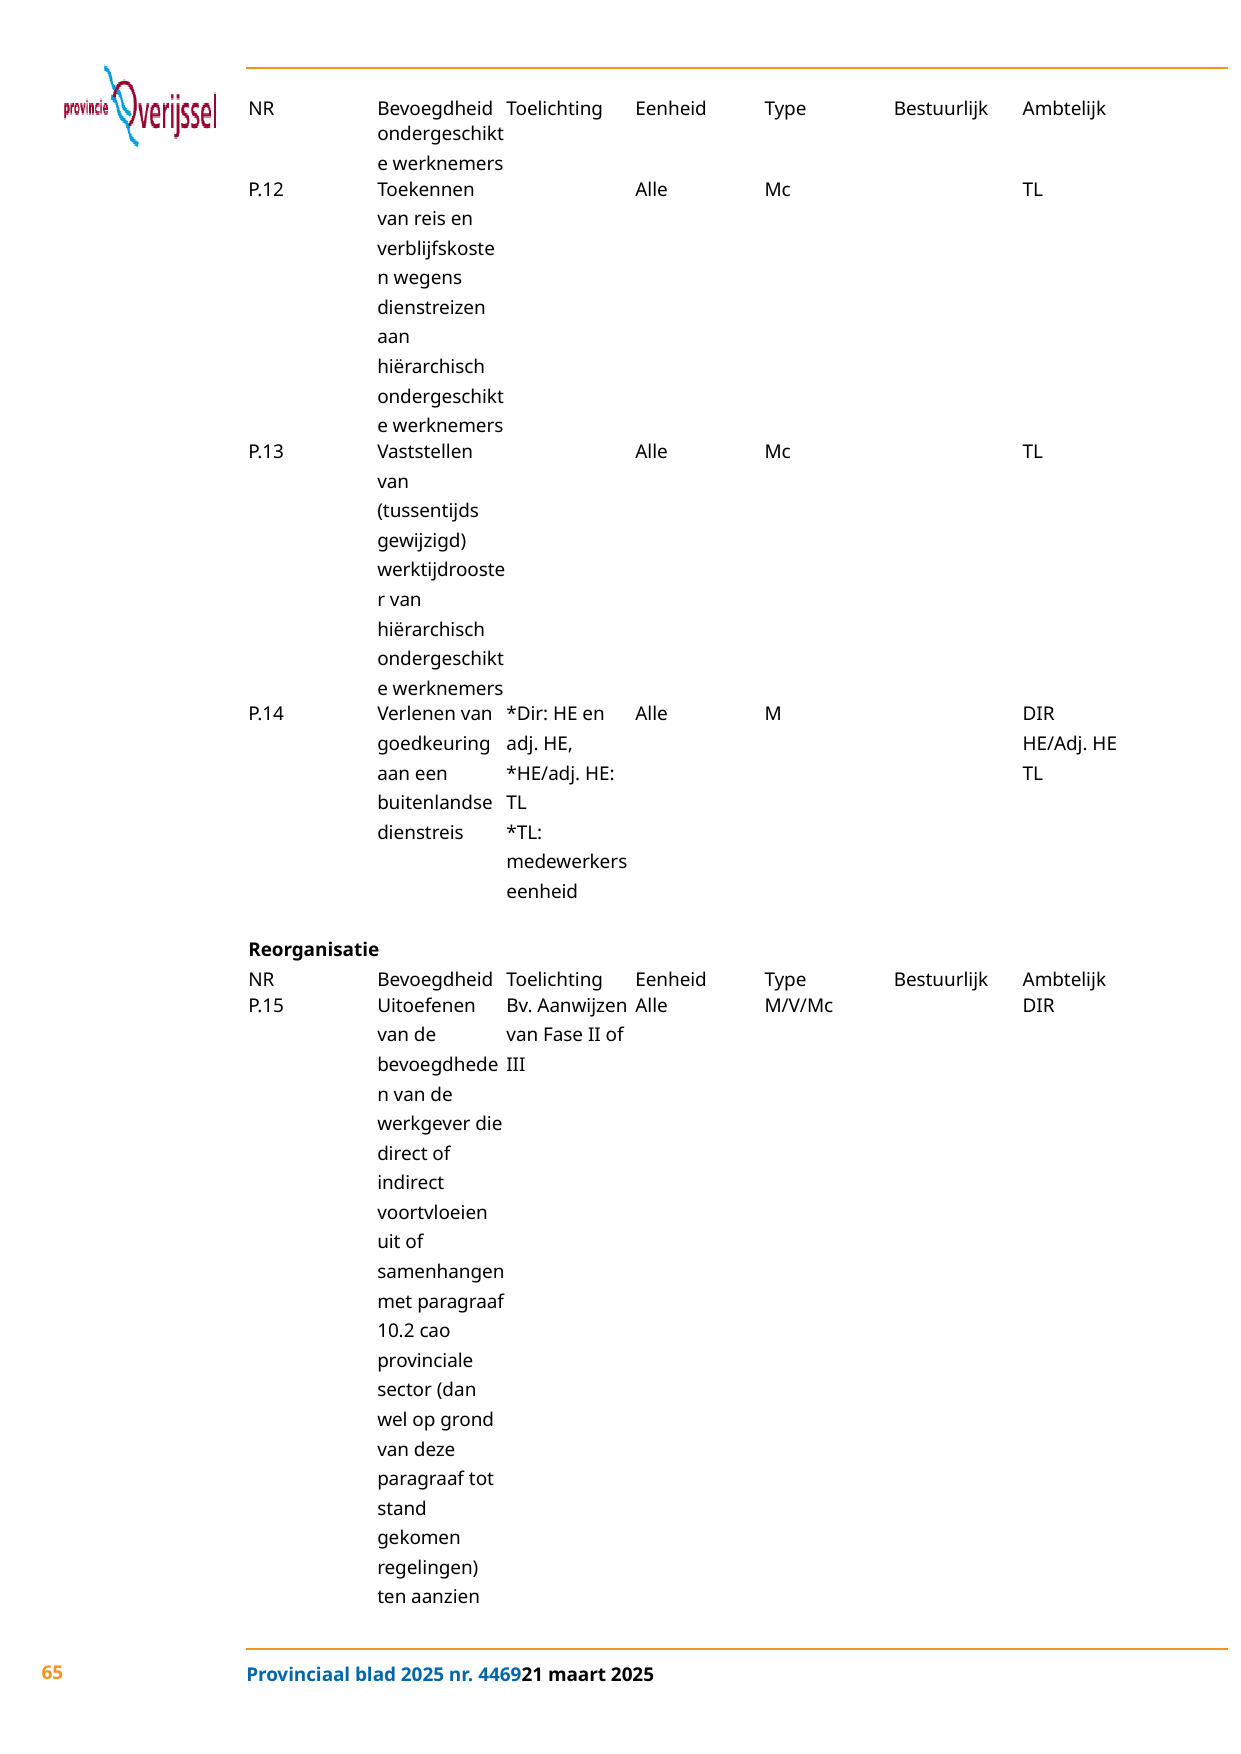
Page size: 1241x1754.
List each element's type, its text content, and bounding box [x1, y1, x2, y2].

table_cell M [764, 701, 893, 904]
text Reorganisatie [248, 937, 1152, 962]
table_cell Vaststellen van (tussentijds gewijzigd) werktijdrooster van hiërarchisch ondergeschikte werknemers [377, 438, 506, 701]
picture [41, 47, 231, 172]
table_header NR [248, 95, 377, 121]
table_cell [894, 701, 1022, 904]
table_cell TL [1023, 176, 1152, 438]
table_cell P.13 [248, 438, 377, 701]
table_header Type [764, 966, 893, 992]
table_header Eenheid [635, 966, 764, 992]
table_cell [248, 121, 377, 176]
table_cell Bv. Aanwijzen van Fase II of III [506, 992, 635, 1609]
table_cell Verlenen van goedkeuring aan een buitenlandse dienstreis [377, 701, 506, 904]
table_header Type [764, 95, 893, 121]
table_cell *Dir: HE en adj. HE, *HE/adj. HE: TL *TL: medewerkers eenheid [506, 701, 635, 904]
table_cell [506, 176, 635, 438]
table_cell Uitoefenen van de bevoegdheden van de werkgever die direct of indirect voortvloeien uit of samenhangen met paragraaf 10.2 cao provinciale sector (dan wel op grond van deze paragraaf tot stand gekomen regelingen) ten aanzien [377, 992, 506, 1609]
table_header Toelichting [506, 95, 635, 121]
table_header Bevoegdheid [377, 966, 506, 992]
table_cell [764, 121, 893, 176]
table_cell [894, 121, 1022, 176]
table_header Bestuurlijk [894, 966, 1022, 992]
table_header Bevoegdheid [377, 95, 506, 121]
table_cell P.12 [248, 176, 377, 438]
table_header Bestuurlijk [894, 95, 1022, 121]
table_header Toelichting [506, 966, 635, 992]
table_cell M/V/Mc [764, 992, 893, 1609]
table_cell P.15 [248, 992, 377, 1609]
table_cell Alle [635, 176, 764, 438]
table_cell Alle [635, 438, 764, 701]
table_cell ondergeschikte werknemers [377, 121, 506, 176]
table_cell Alle [635, 701, 764, 904]
table_header Ambtelijk [1023, 966, 1152, 992]
table_cell Toekennen van reis en verblijfskosten wegens dienstreizen aan hiërarchisch ondergeschikte werknemers [377, 176, 506, 438]
table_cell Alle [635, 992, 764, 1609]
table_cell Mc [764, 176, 893, 438]
table_cell [506, 121, 635, 176]
table_cell [1023, 121, 1152, 176]
table_cell [894, 176, 1022, 438]
table_header Ambtelijk [1023, 95, 1152, 121]
table_cell Mc [764, 438, 893, 701]
table_header NR [248, 966, 377, 992]
table_cell P.14 [248, 701, 377, 904]
table_cell [635, 121, 764, 176]
table_cell [894, 438, 1022, 701]
table_cell DIR HE/Adj. HE TL [1023, 701, 1152, 904]
table_cell TL [1023, 438, 1152, 701]
table_header Eenheid [635, 95, 764, 121]
table_cell [506, 438, 635, 701]
table_cell [894, 992, 1022, 1609]
table_cell DIR [1023, 992, 1152, 1609]
